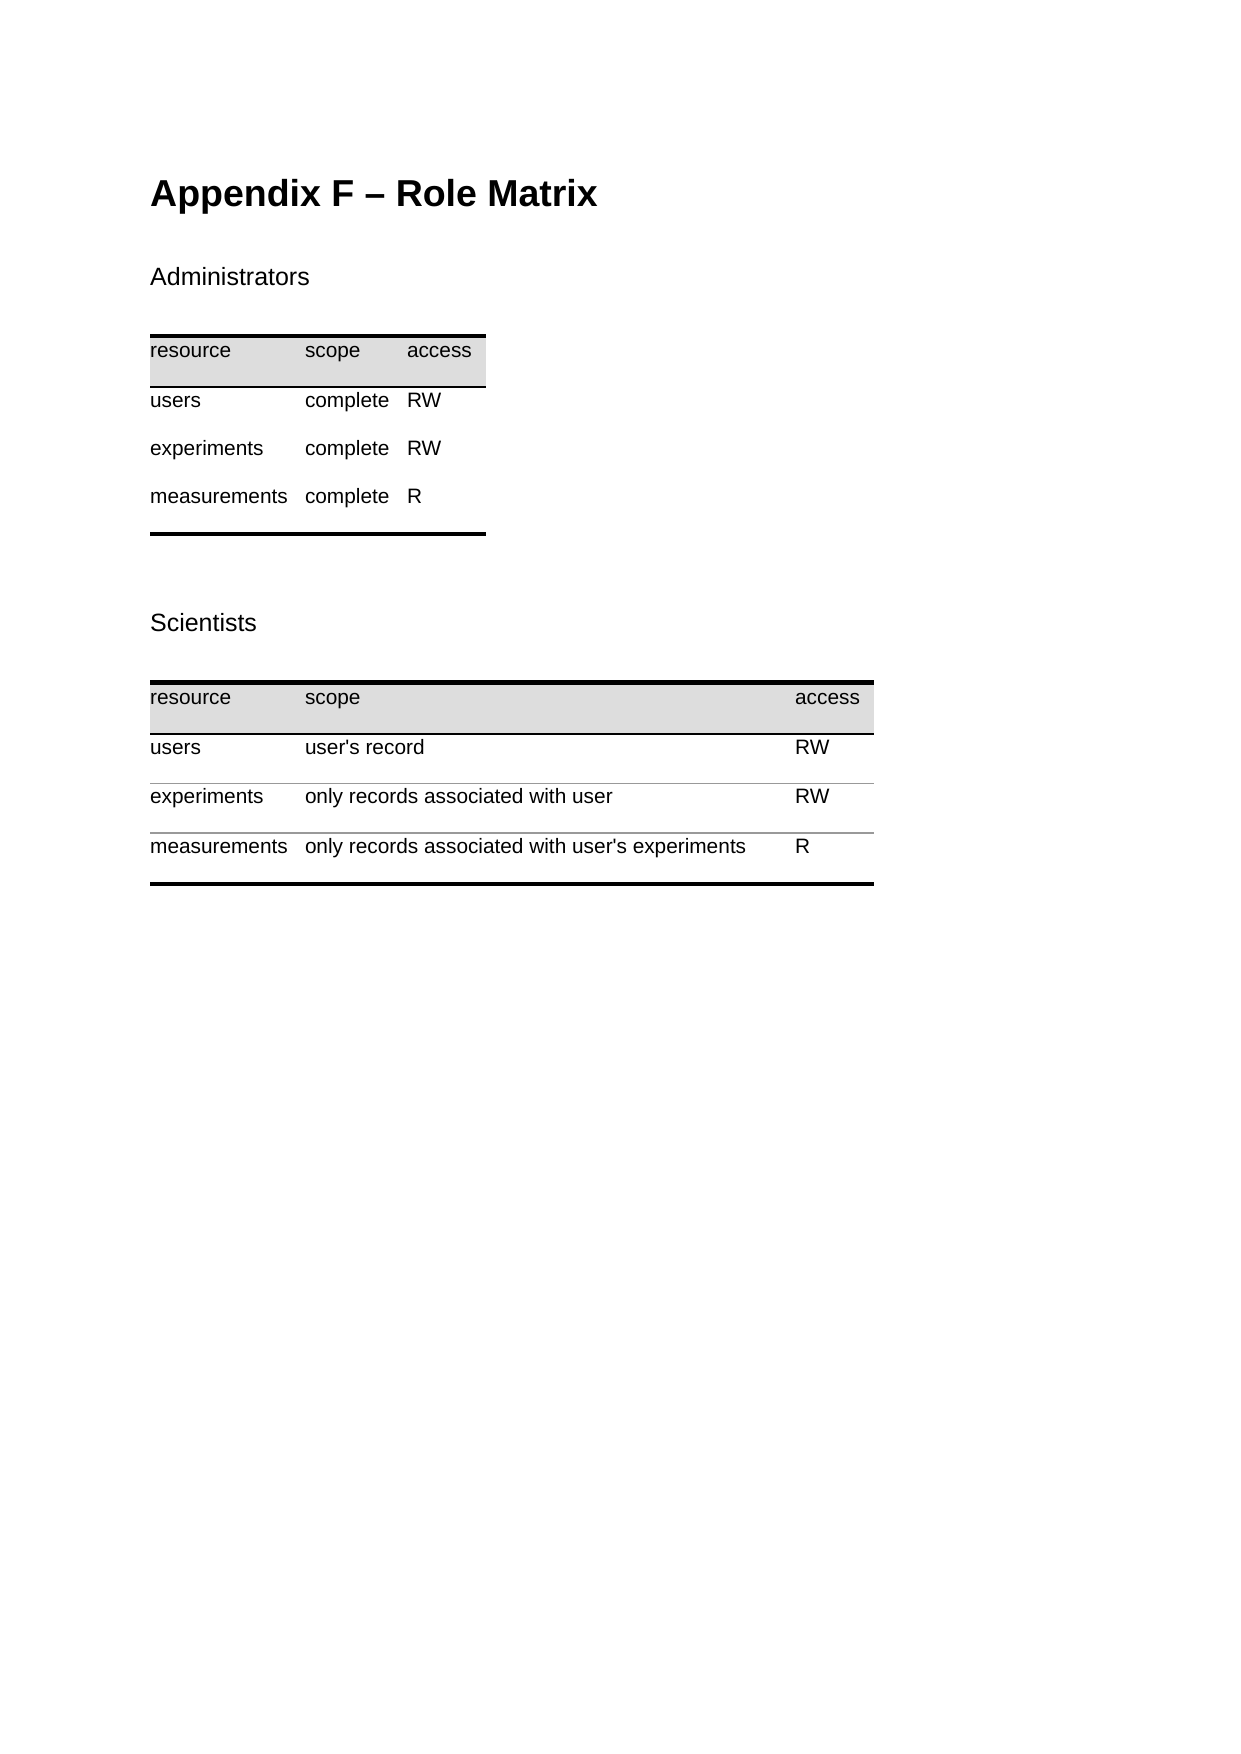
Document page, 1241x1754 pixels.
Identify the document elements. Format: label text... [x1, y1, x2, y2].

table_cell RW [407, 436, 486, 484]
table_cell user's record [305, 735, 795, 782]
table_cell R [407, 484, 486, 532]
table_header resource [150, 338, 305, 386]
table_cell experiments [150, 436, 305, 484]
table_header scope [305, 338, 407, 386]
table_cell users [150, 735, 305, 782]
table_cell measurements [150, 834, 305, 881]
table_header scope [305, 685, 795, 733]
subtitle Appendix F – Role Matrix [150, 171, 1091, 214]
table_cell RW [795, 735, 874, 782]
table_header resource [150, 685, 305, 733]
text Administrators [150, 262, 1091, 290]
table_cell only records associated with user [305, 784, 795, 832]
table_cell RW [407, 388, 486, 436]
text Scientists [150, 608, 1091, 637]
table_cell complete [305, 484, 407, 532]
table_header access [795, 685, 874, 733]
table_cell complete [305, 436, 407, 484]
table_cell only records associated with user's experiments [305, 834, 795, 881]
table_cell R [795, 834, 874, 881]
table_cell measurements [150, 484, 305, 532]
table_header access [407, 338, 486, 386]
table_cell users [150, 388, 305, 436]
table_cell RW [795, 784, 874, 832]
table_cell experiments [150, 784, 305, 832]
table_cell complete [305, 388, 407, 436]
